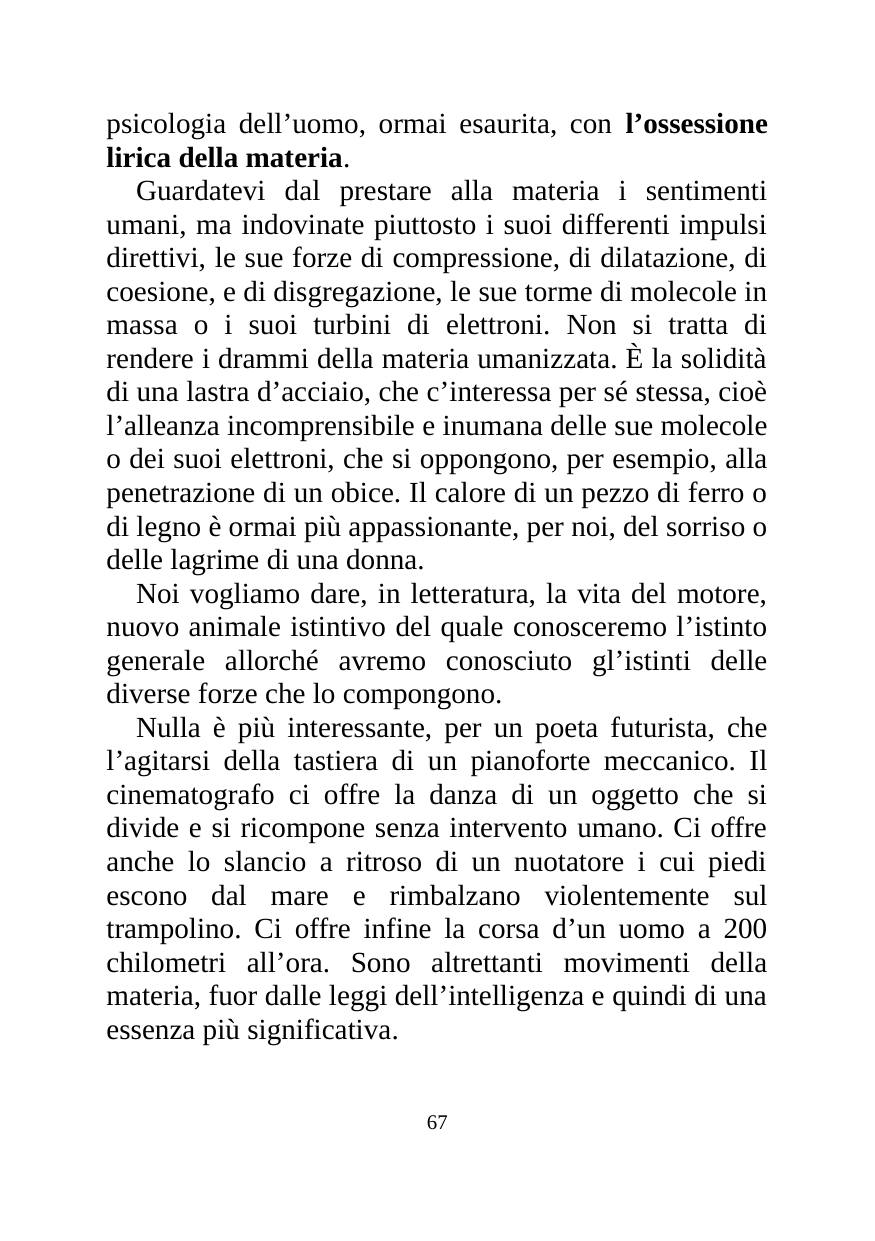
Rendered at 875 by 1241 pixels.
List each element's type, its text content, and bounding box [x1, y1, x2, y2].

text Noi vogliamo dare, in letteratura, la vita del motore, nuovo animale istintivo del quale conosceremo l’istinto generale allorché avremo conosciuto gl’istinti delle diverse forze che lo compongono. [106, 576, 768, 710]
text psicologia dell’uomo, ormai esaurita, con l’ossessione lirica della materia. [106, 106, 768, 173]
text Nulla è più interessante, per un poeta futurista, che l’agitarsi della tastiera di un pianoforte meccanico. Il cinematografo ci offre la danza di un oggetto che si divide e si ricompone senza intervento umano. Ci offre anche lo slancio a ritroso di un nuotatore i cui piedi escono dal mare e rimbalzano violentemente sul trampolino. Ci offre infine la corsa d’un uomo a 200 chilometri all’ora. Sono altrettanti movimenti della materia, fuor dalle leggi dell’intelligenza e quindi di una essenza più significativa. [106, 710, 768, 1045]
text Guardatevi dal prestare alla materia i sentimenti umani, ma indovinate piuttosto i suoi differenti impulsi direttivi, le sue forze di compressione, di dilatazione, di coesione, e di disgregazione, le sue torme di molecole in massa o i suoi turbini di elettroni. Non si tratta di rendere i drammi della materia umanizzata. È la solidità di una lastra d’acciaio, che c’interessa per sé stessa, cioè l’alleanza incomprensibile e inumana delle sue molecole o dei suoi elettroni, che si oppongono, per esempio, alla penetrazione di un obice. Il calore di un pezzo di ferro o di legno è ormai più appassionante, per noi, del sorriso o delle lagrime di una donna. [106, 173, 768, 576]
